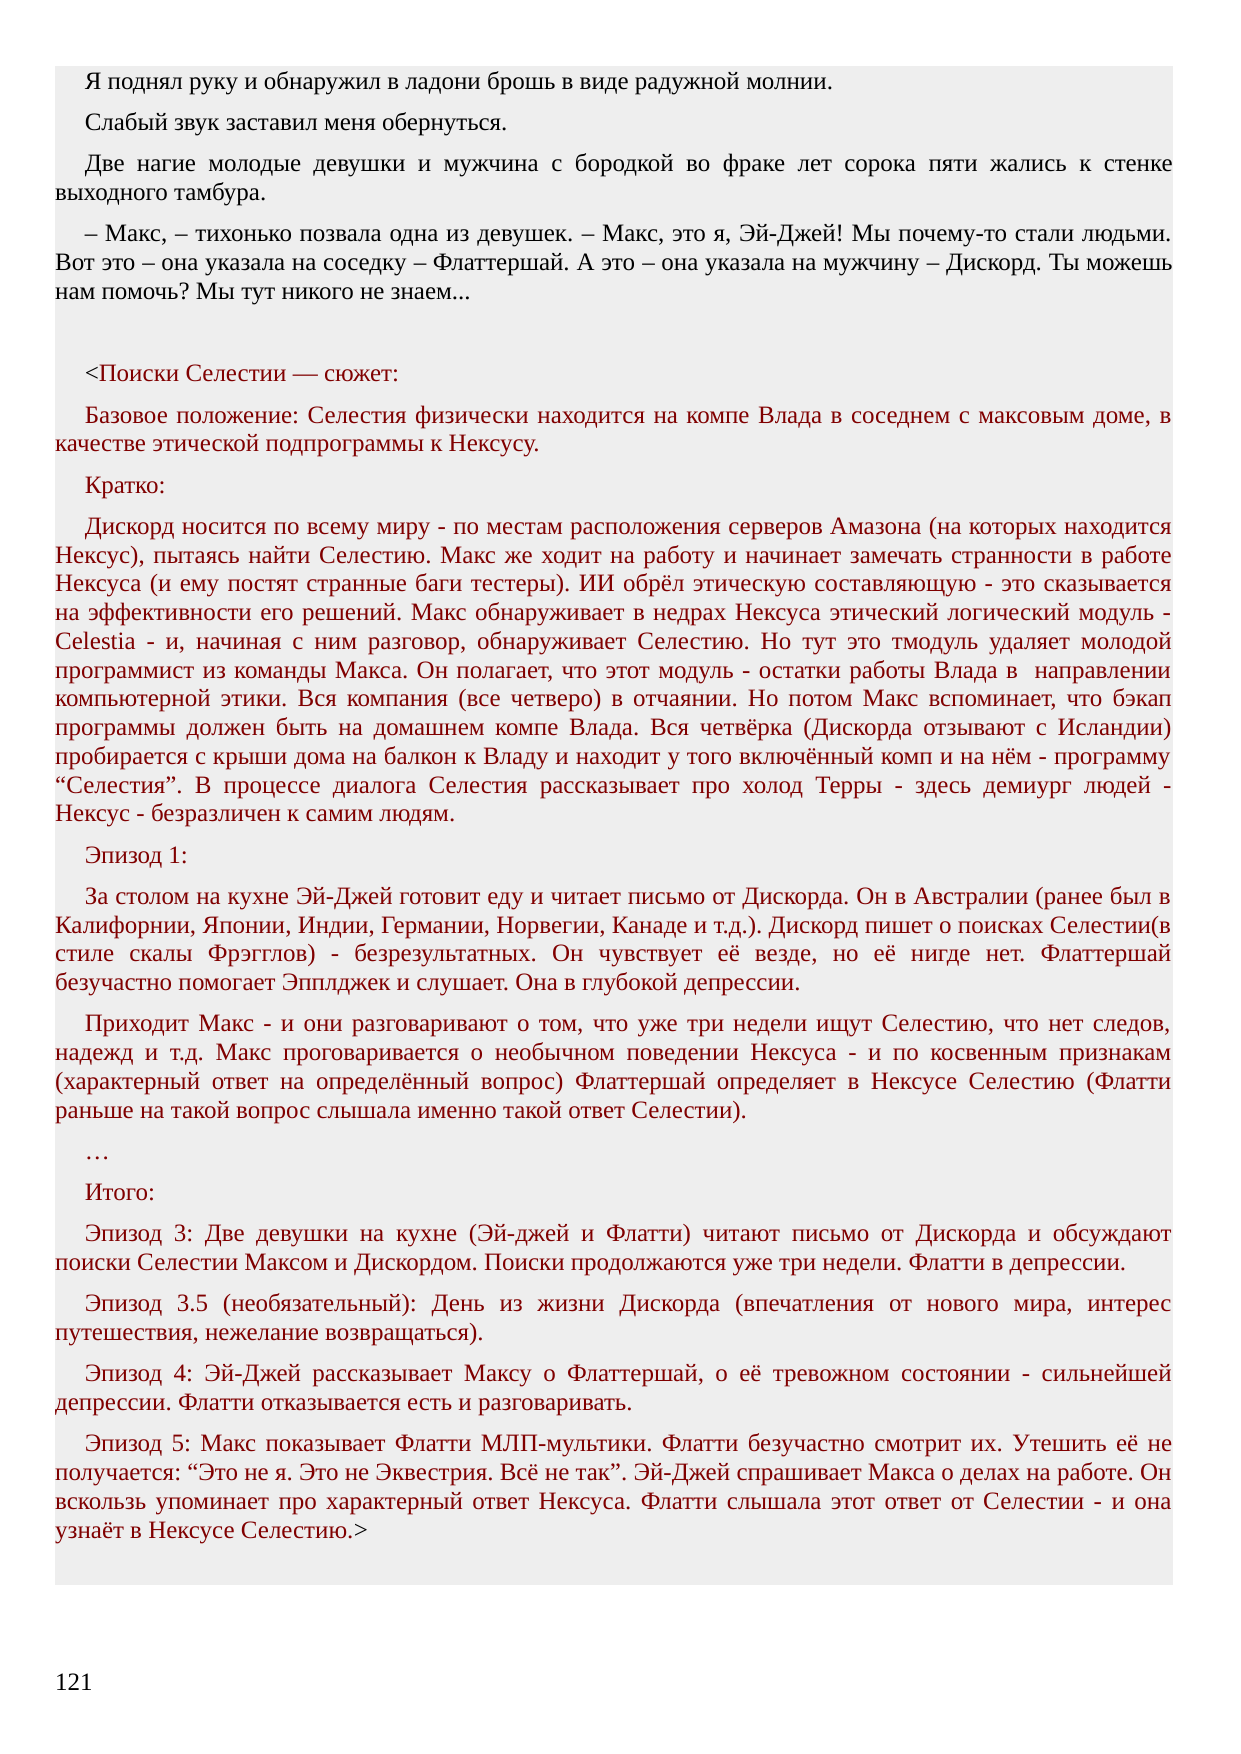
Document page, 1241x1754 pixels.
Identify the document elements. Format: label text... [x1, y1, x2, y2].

text Эпизод 1: [55, 840, 1173, 868]
text Дискорд носится по всему миру - по местам расположения серверов Амазона (на которых находится Нексус), пытаясь найти Селестию. Макс же ходит на работу и начинает замечать странности в работе Нексуса (и ему постят странные баги тестеры). ИИ обрёл этическую составляющую - это сказывается на эффективности его решений. Макс обнаруживает в недрах Нексуса этический логический модуль - Celestia - и, начиная с ним разговор, обнаруживает Селестию. Но тут это тмодуль удаляет молодой программист из команды Макса. Он полагает, что этот модуль - остатки работы Влада в направлении компьютерной этики. Вся компания (все четверо) в отчаянии. Но потом Макс вспоминает, что бэкап программы должен быть на домашнем компе Влада. Вся четвёрка (Дискорда отзывают с Исландии) пробирается с крыши дома на балкон к Владу и находит у того включённый комп и на нём - программу “Селестия”. В процессе диалога Селестия рассказывает про холод Терры - здесь демиург людей - Нексус - безразличен к самим людям. [55, 511, 1173, 827]
text Эпизод 5: Макс показывает Флатти МЛП-мультики. Флатти безучастно смотрит их. Утешить её не получается: “Это не я. Это не Эквестрия. Всё не так”. Эй-Джей спрашивает Макса о делах на работе. Он вскользь упоминает про характерный ответ Нексуса. Флатти слышала этот ответ от Селестии - и она узнаёт в Нексусе Селестию.> [55, 1428, 1173, 1543]
text Слабый звук заставил меня обернуться. [55, 107, 1173, 136]
text Кратко: [55, 470, 1173, 498]
text Эпизод 4: Эй-Джей рассказывает Максу о Флаттершай, о её тревожном состоянии - сильнейшей депрессии. Флатти отказывается есть и разговаривать. [55, 1358, 1173, 1416]
text Базовое положение: Селестия физически находится на компе Влада в соседнем с максовым доме, в качестве этической подпрограммы к Нексусу. [55, 400, 1173, 457]
text За столом на кухне Эй-Джей готовит еду и читает письмо от Дискорда. Он в Австралии (ранее был в Калифорнии, Японии, Индии, Германии, Норвегии, Канаде и т.д.). Дискорд пишет о поисках Селестии(в стиле скалы Фрэгглов) - безрезультатных. Он чувствует её везде, но её нигде нет. Флаттершай безучастно помогает Эпплджек и слушает. Она в глубокой депрессии. [55, 881, 1173, 996]
text … [55, 1136, 1173, 1165]
text Приходит Макс - и они разговаривают о том, что уже три недели ищут Селестию, что нет следов, надежд и т.д. Макс проговаривается о необычном поведении Нексуса - и по косвенным признакам (характерный ответ на определённый вопрос) Флаттершай определяет в Нексусе Селестию (Флатти раньше на такой вопрос слышала именно такой ответ Селестии). [55, 1008, 1173, 1123]
text – Макс, – тихонько позвала одна из девушек. – Макс, это я, Эй-Джей! Мы почему-то стали людьми. Вот это – она указала на соседку – Флаттершай. А это – она указала на мужчину – Дискорд. Ты можешь нам помочь? Мы тут никого не знаем... [55, 218, 1173, 305]
text Итого: [55, 1177, 1173, 1206]
text Я поднял руку и обнаружил в ладони брошь в виде радужной молнии. [55, 66, 1173, 95]
text Две нагие молодые девушки и мужчина с бородкой во фраке лет сорока пяти жались к стенке выходного тамбура. [55, 148, 1173, 206]
text Эпизод 3.5 (необязательный): День из жизни Дискорда (впечатления от нового мира, интерес путешествия, нежелание возвращаться). [55, 1288, 1173, 1346]
text <Поиски Селестии — сюжет: [55, 358, 1173, 387]
text Эпизод 3: Две девушки на кухне (Эй-джей и Флатти) читают письмо от Дискорда и обсуждают поиски Селестии Максом и Дискордом. Поиски продолжаются уже три недели. Флатти в депрессии. [55, 1218, 1173, 1276]
